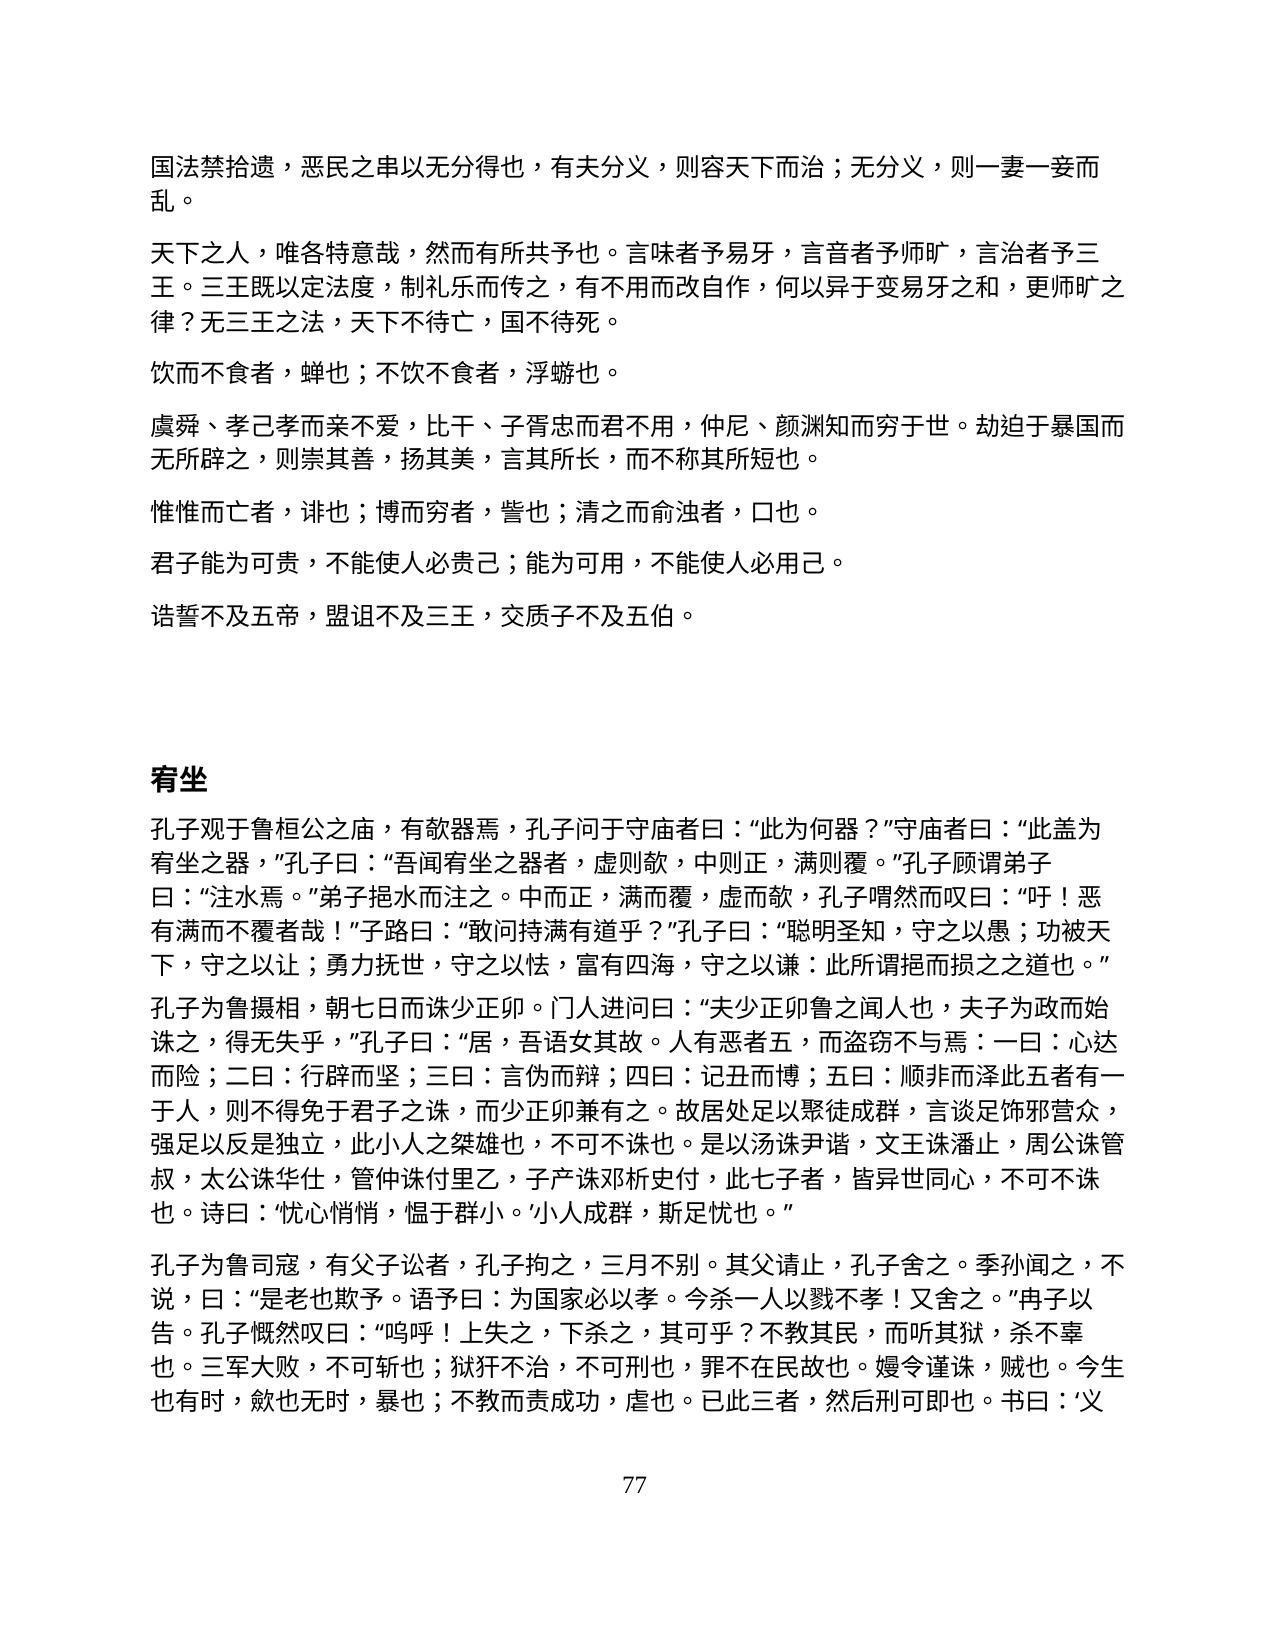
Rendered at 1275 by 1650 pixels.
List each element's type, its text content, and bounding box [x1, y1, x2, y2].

text 天下之人，唯各特意哉，然而有所共予也。言味者予易牙，言音者予师旷，言治者予三王。三王既以定法度，制礼乐而传之，有不用而改自作，何以异于变易牙之和，更师旷之律？无三王之法，天下不待亡，国不待死。 [150, 236, 1125, 338]
text 虞舜、孝己孝而亲不爱，比干、子胥忠而君不用，仲尼、颜渊知而穷于世。劫迫于暴国而无所辟之，则崇其善，扬其美，言其所长，而不称其所短也。 [150, 408, 1125, 476]
text 饮而不食者，蝉也；不饮不食者，浮蝣也。 [150, 356, 1125, 390]
text 惟惟而亡者，诽也；博而穷者，訾也；清之而俞浊者，口也。 [150, 494, 1125, 528]
text 孔子为鲁摄相，朝七日而诛少正卯。门人进问曰：“夫少正卯鲁之闻人也，夫子为政而始诛之，得无失乎，”孔子曰：“居，吾语女其故。人有恶者五，而盗窃不与焉：一曰：心达而险；二曰：行辟而坚；三曰：言伪而辩；四曰：记丑而博；五曰：顺非而泽此五者有一于人，则不得免于君子之诛，而少正卯兼有之。故居处足以聚徒成群，言谈足饰邪营众，强足以反是独立，此小人之桀雄也，不可不诛也。是以汤诛尹谐，文王诛潘止，周公诛管叔，太公诛华仕，管仲诛付里乙，子产诛邓析史付，此七子者，皆异世同心，不可不诛也。诗曰：‘忧心悄悄，愠于群小。’小人成群，斯足忧也。” [150, 991, 1125, 1229]
subtitle 宥坐 [150, 759, 1125, 799]
text 国法禁拾遗，恶民之串以无分得也，有夫分义，则容天下而治；无分义，则一妻一妾而乱。 [150, 150, 1125, 218]
text 诰誓不及五帝，盟诅不及三王，交质子不及五伯。 [150, 598, 1125, 632]
text 君子能为可贵，不能使人必贵己；能为可用，不能使人必用己。 [150, 546, 1125, 580]
text 孔子为鲁司寇，有父子讼者，孔子拘之，三月不别。其父请止，孔子舍之。季孙闻之，不说，曰：“是老也欺予。语予曰：为国家必以孝。今杀一人以戮不孝！又舍之。”冉子以告。孔子慨然叹曰：“呜呼！上失之，下杀之，其可乎？不教其民，而听其狱，杀不辜也。三军大败，不可斩也；狱犴不治，不可刑也，罪不在民故也。嫚令谨诛，贼也。今生也有时，歛也无时，暴也；不教而责成功，虐也。已此三者，然后刑可即也。书曰：‘义 [150, 1247, 1125, 1418]
text 孔子观于鲁桓公之庙，有欹器焉，孔子问于守庙者曰：“此为何器？”守庙者曰：“此盖为宥坐之器，”孔子曰：“吾闻宥坐之器者，虚则欹，中则正，满则覆。”孔子顾谓弟子曰：“注水焉。”弟子挹水而注之。中而正，满而覆，虚而欹，孔子喟然而叹曰：“吁！恶有满而不覆者哉！”子路曰：“敢问持满有道乎？”孔子曰：“聪明圣知，守之以愚；功被天下，守之以让；勇力抚世，守之以怯，富有四海，守之以谦：此所谓挹而损之之道也。” [150, 812, 1125, 982]
